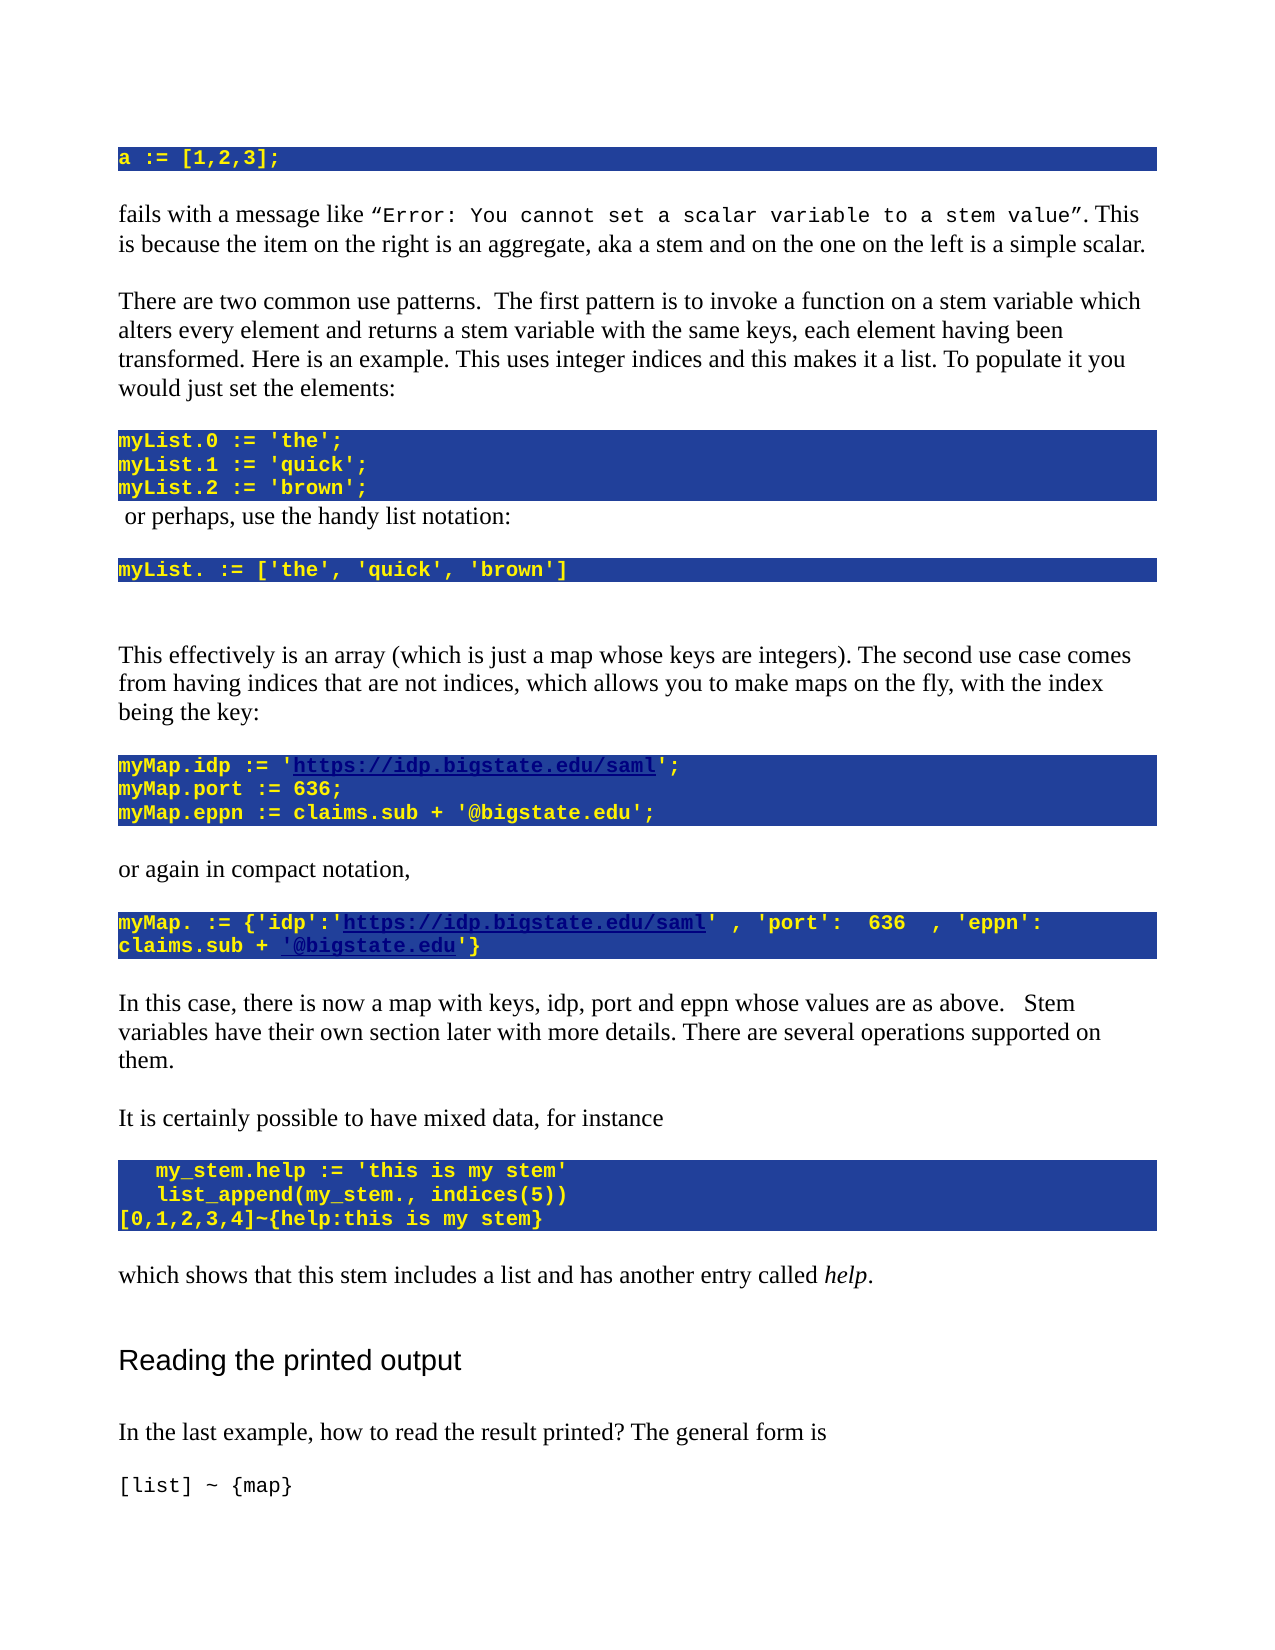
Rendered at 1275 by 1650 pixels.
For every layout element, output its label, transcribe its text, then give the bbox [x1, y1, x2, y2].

text myMap.port := 636; [118, 778, 1157, 802]
text myList.1 := 'quick'; [118, 454, 1157, 477]
text a := [1,2,3]; [118, 147, 1157, 171]
text which shows that this stem includes a list and has another entry called help. [118, 1260, 1157, 1289]
text myList.2 := 'brown'; [118, 477, 1157, 501]
text There are two common use patterns. The first pattern is to invoke a function on a stem variable which alters every element and returns a stem variable with the same keys, each element having been transformed. Here is an example. This uses integer indices and this makes it a list. To populate it you would just set the elements: [118, 286, 1157, 401]
text [list] ~ {map} [118, 1475, 1157, 1498]
text myMap.idp := 'https://idp.bigstate.edu/saml'; [118, 755, 1157, 778]
text or again in compact notation, [118, 826, 1157, 883]
text [0,1,2,3,4]~{help:this is my stem} [118, 1208, 1157, 1231]
text myList. := ['the', 'quick', 'brown'] [118, 558, 1157, 582]
text my_stem.help := 'this is my stem' [118, 1160, 1157, 1184]
text or perhaps, use the handy list notation: [118, 501, 1157, 530]
text myMap.eppn := claims.sub + '@bigstate.edu'; [118, 802, 1157, 826]
text In this case, there is now a map with keys, idp, port and eppn whose values are as above. Stem variables have their own section later with more details. There are several operations supported on them. [118, 988, 1157, 1074]
subtitle Reading the printed output [118, 1343, 1157, 1376]
text This effectively is an array (which is just a map whose keys are integers). The second use case comes from having indices that are not indices, which allows you to make maps on the fly, with the index being the key: [118, 611, 1157, 726]
text fails with a message like “Error: You cannot set a scalar variable to a stem value”. This is because the item on the right is an aggregate, aka a stem and on the one on the left is a simple scalar. [118, 199, 1157, 258]
text list_append(my_stem., indices(5)) [118, 1184, 1157, 1208]
text myList.0 := 'the'; [118, 430, 1157, 454]
text It is certainly possible to have mixed data, for instance [118, 1103, 1157, 1132]
text myMap. := {'idp':'https://idp.bigstate.edu/saml' , 'port': 636 , 'eppn': claims.sub + '@bigstate.edu'} [118, 912, 1157, 959]
text In the last example, how to read the result printed? The general form is [118, 1417, 1157, 1446]
